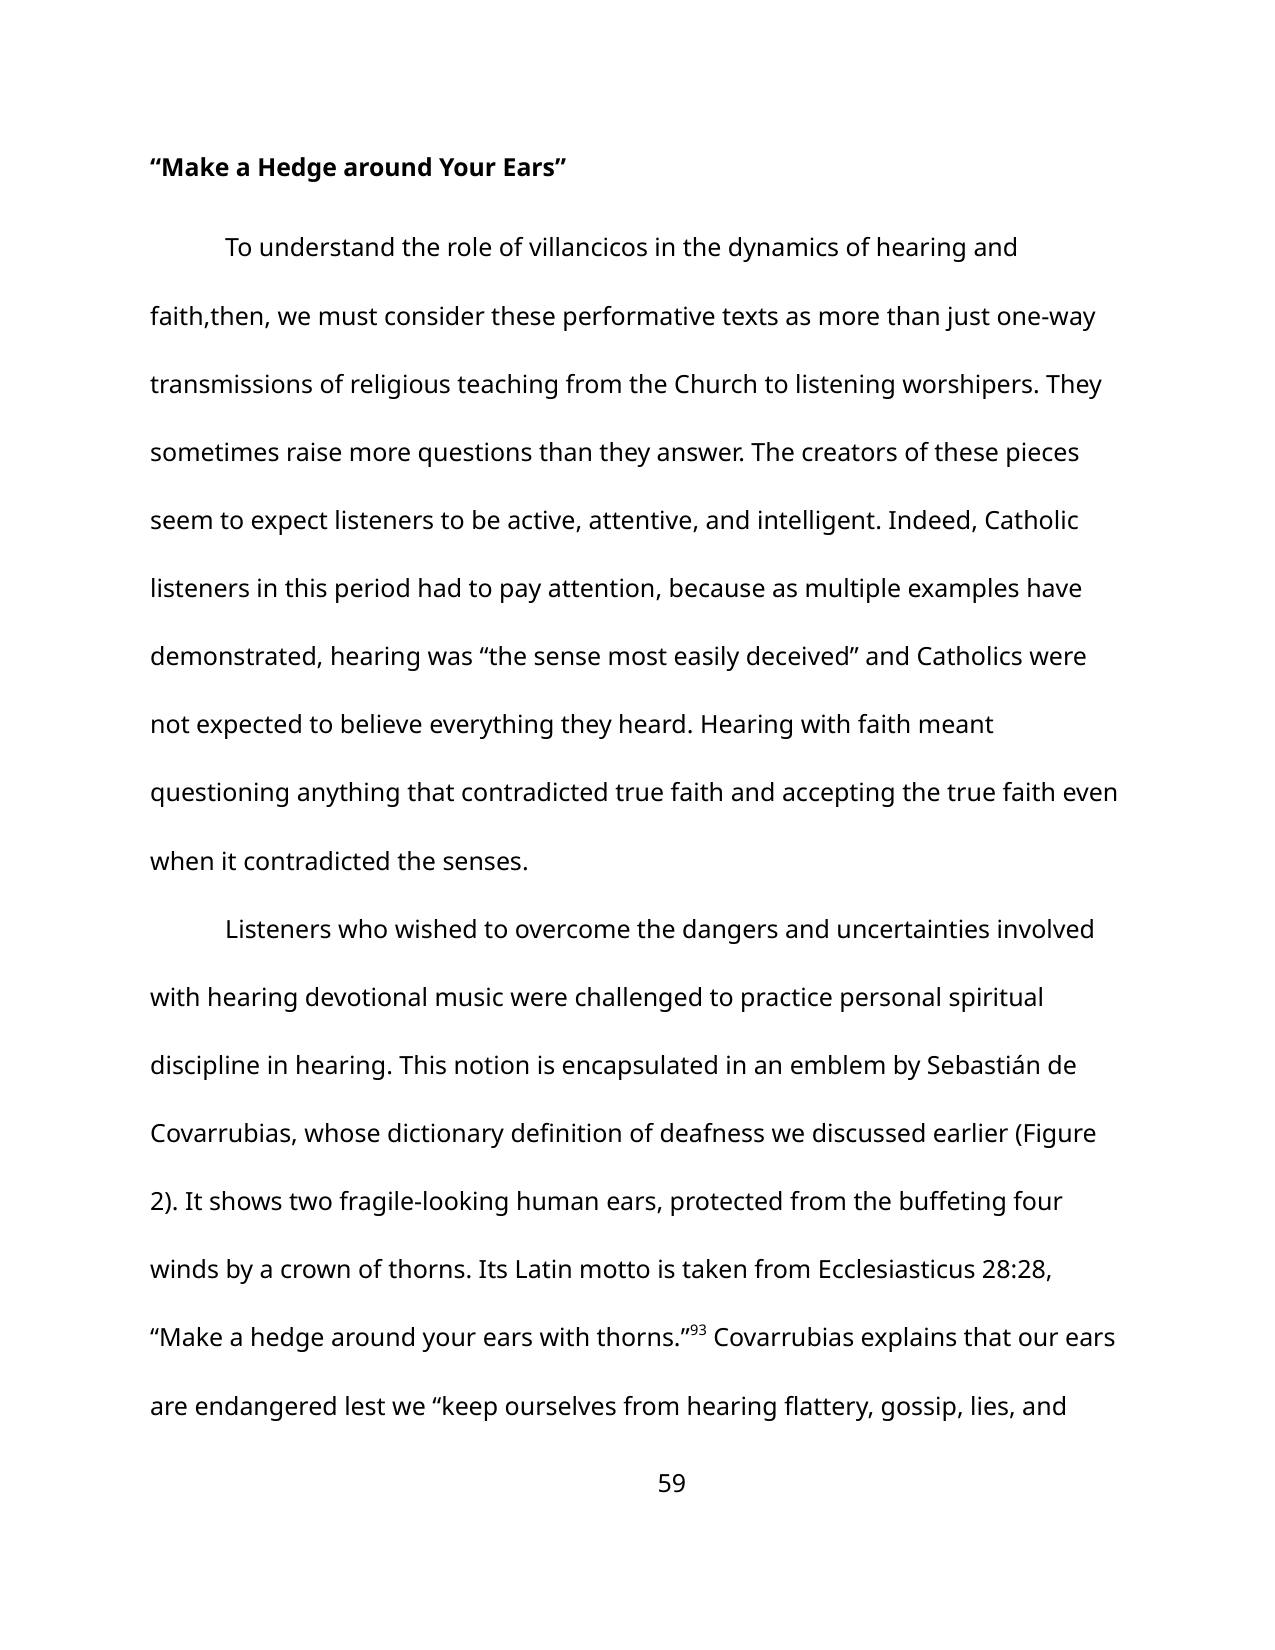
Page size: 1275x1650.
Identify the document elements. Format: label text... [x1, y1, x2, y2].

subtitle “Make a Hedge around Your Ears” [150, 150, 1125, 184]
text To understand the role of villancicos in the dynamics of hearing and faith,then, we must consider these performative texts as more than just one-way transmissions of religious teaching from the Church to listening worshipers. They sometimes raise more questions than they answer. The creators of these pieces seem to expect listeners to be active, attentive, and intelligent. Indeed, Catholic listeners in this period had to pay attention, because as multiple examples have demonstrated, hearing was “the sense most easily deceived” and Catholics were not expected to believe everything they heard. Hearing with faith meant questioning anything that contradicted true faith and accepting the true faith even when it contradicted the senses. [150, 230, 1125, 877]
text Listeners who wished to overcome the dangers and uncertainties involved with hearing devotional music were challenged to practice personal spiritual discipline in hearing. This notion is encapsulated in an emblem by Sebastián de Covarrubias, whose dictionary definition of deafness we discussed earlier (Figure 2). It shows two fragile-looking human ears, protected from the buffeting four winds by a crown of thorns. Its Latin motto is taken from Ecclesiasticus 28:28, “Make a hedge around your ears with thorns.” Covarrubias explains that our ears are endangered lest we “keep ourselves from hearing flattery, gossip, lies, and [150, 911, 1125, 1422]
